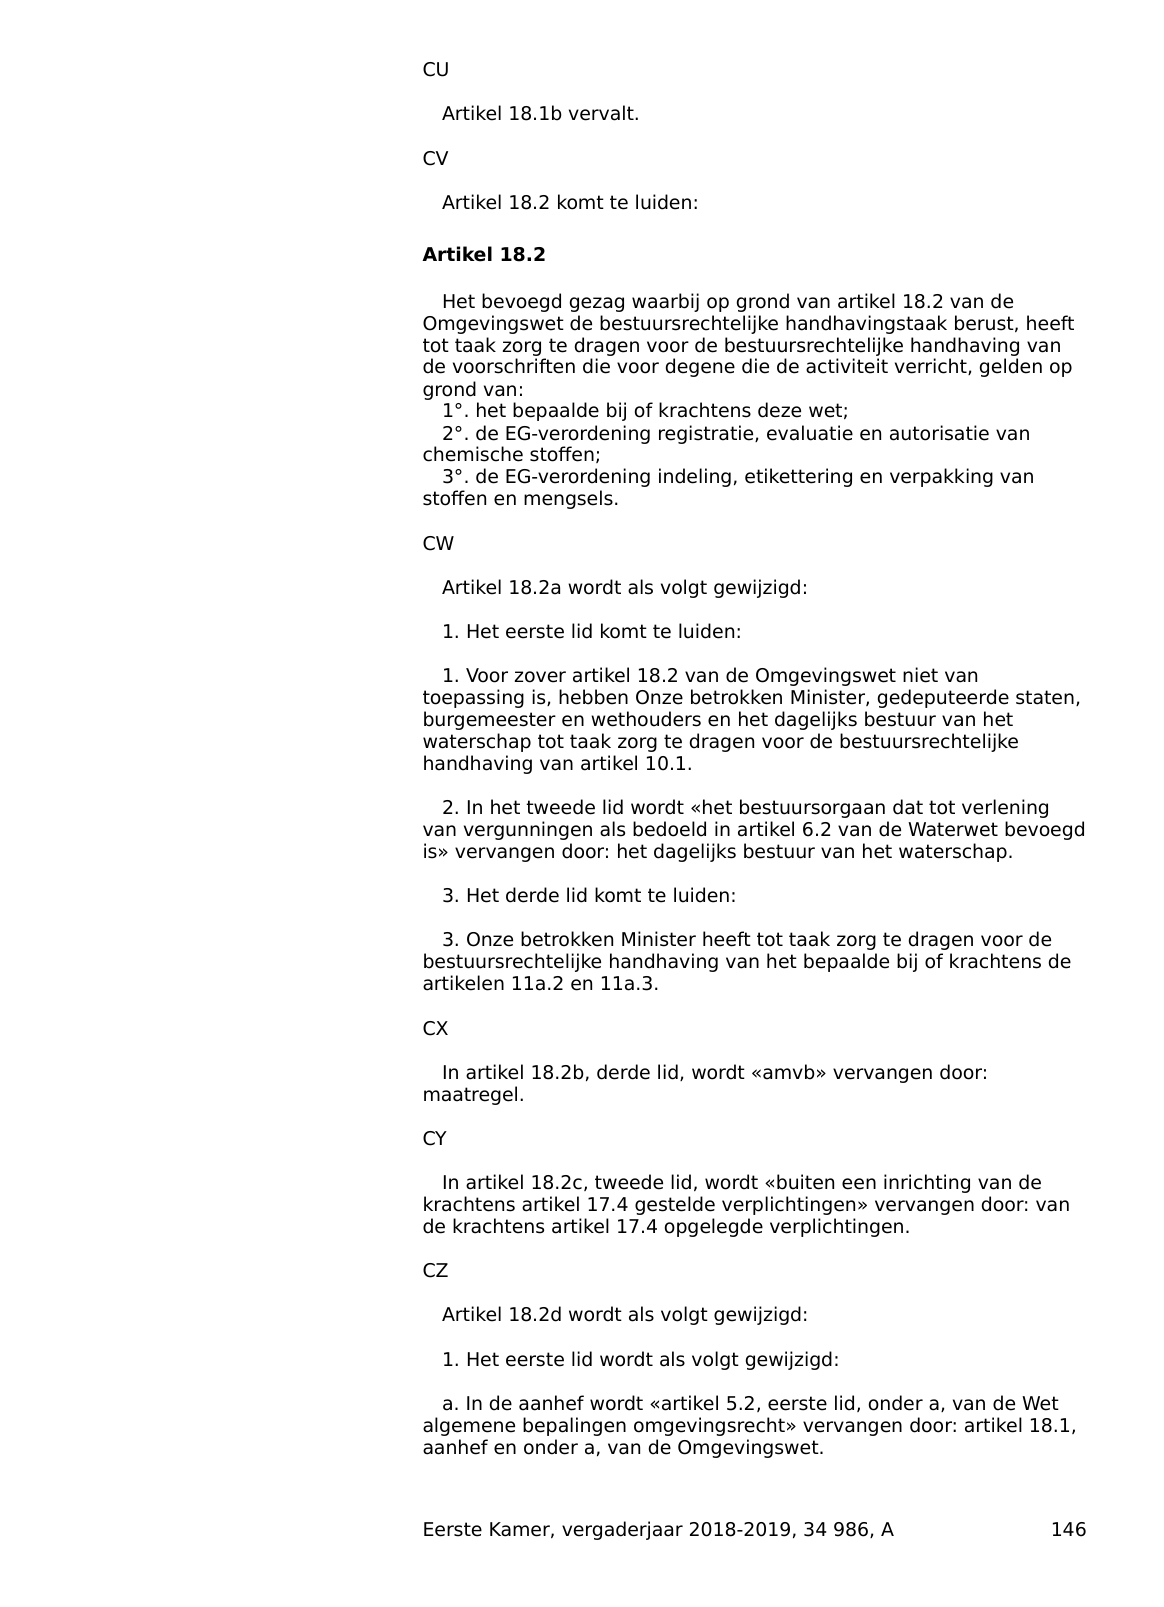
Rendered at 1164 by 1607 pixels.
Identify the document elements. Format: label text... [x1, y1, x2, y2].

text CX [422, 1017, 1087, 1039]
text CU [422, 59, 1087, 81]
text Het bevoegd gezag waarbij op grond van artikel 18.2 van de Omgevingswet de bestuursrechtelijke handhavingstaak berust, heeft tot taak zorg te dragen voor de bestuursrechtelijke handhaving van de voorschriften die voor degene die de activiteit verricht, gelden op grond van: [422, 291, 1087, 400]
text CV [422, 147, 1087, 169]
text CY [422, 1128, 1087, 1150]
text 1. Voor zover artikel 18.2 van de Omgevingswet niet van toepassing is, hebben Onze betrokken Minister, gedeputeerde staten, burgemeester en wethouders en het dagelijks bestuur van het waterschap tot taak zorg te dragen voor de bestuursrechtelijke handhaving van artikel 10.1. [422, 665, 1087, 775]
text 1°. het bepaalde bij of krachtens deze wet; [422, 400, 1087, 422]
text a. In de aanhef wordt «artikel 5.2, eerste lid, onder a, van de Wet algemene bepalingen omgevingsrecht» vervangen door: artikel 18.1, aanhef en onder a, van de Omgevingswet. [422, 1393, 1087, 1458]
text Artikel 18.2a wordt als volgt gewijzigd: [422, 577, 1087, 599]
text 1. Het eerste lid komt te luiden: [422, 621, 1087, 643]
text 2. In het tweede lid wordt «het bestuursorgaan dat tot verlening van vergunningen als bedoeld in artikel 6.2 van de Waterwet bevoegd is» vervangen door: het dagelijks bestuur van het waterschap. [422, 797, 1087, 863]
text In artikel 18.2b, derde lid, wordt «amvb» vervangen door: maatregel. [422, 1062, 1087, 1106]
text CZ [422, 1260, 1087, 1282]
text CW [422, 532, 1087, 554]
text 3. Het derde lid komt te luiden: [422, 885, 1087, 907]
subtitle Artikel 18.2 [422, 243, 1087, 266]
text In artikel 18.2c, tweede lid, wordt «buiten een inrichting van de krachtens artikel 17.4 gestelde verplichtingen» vervangen door: van de krachtens artikel 17.4 opgelegde verplichtingen. [422, 1172, 1087, 1238]
text Artikel 18.1b vervalt. [422, 103, 1087, 125]
text 3°. de EG-verordening indeling, etikettering en verpakking van stoffen en mengsels. [422, 466, 1087, 510]
text 3. Onze betrokken Minister heeft tot taak zorg te dragen voor de bestuursrechtelijke handhaving van het bepaalde bij of krachtens de artikelen 11a.2 en 11a.3. [422, 929, 1087, 995]
text 1. Het eerste lid wordt als volgt gewijzigd: [422, 1348, 1087, 1370]
text Artikel 18.2d wordt als volgt gewijzigd: [422, 1304, 1087, 1326]
text 2°. de EG-verordening registratie, evaluatie en autorisatie van chemische stoffen; [422, 422, 1087, 466]
text Artikel 18.2 komt te luiden: [422, 192, 1087, 213]
